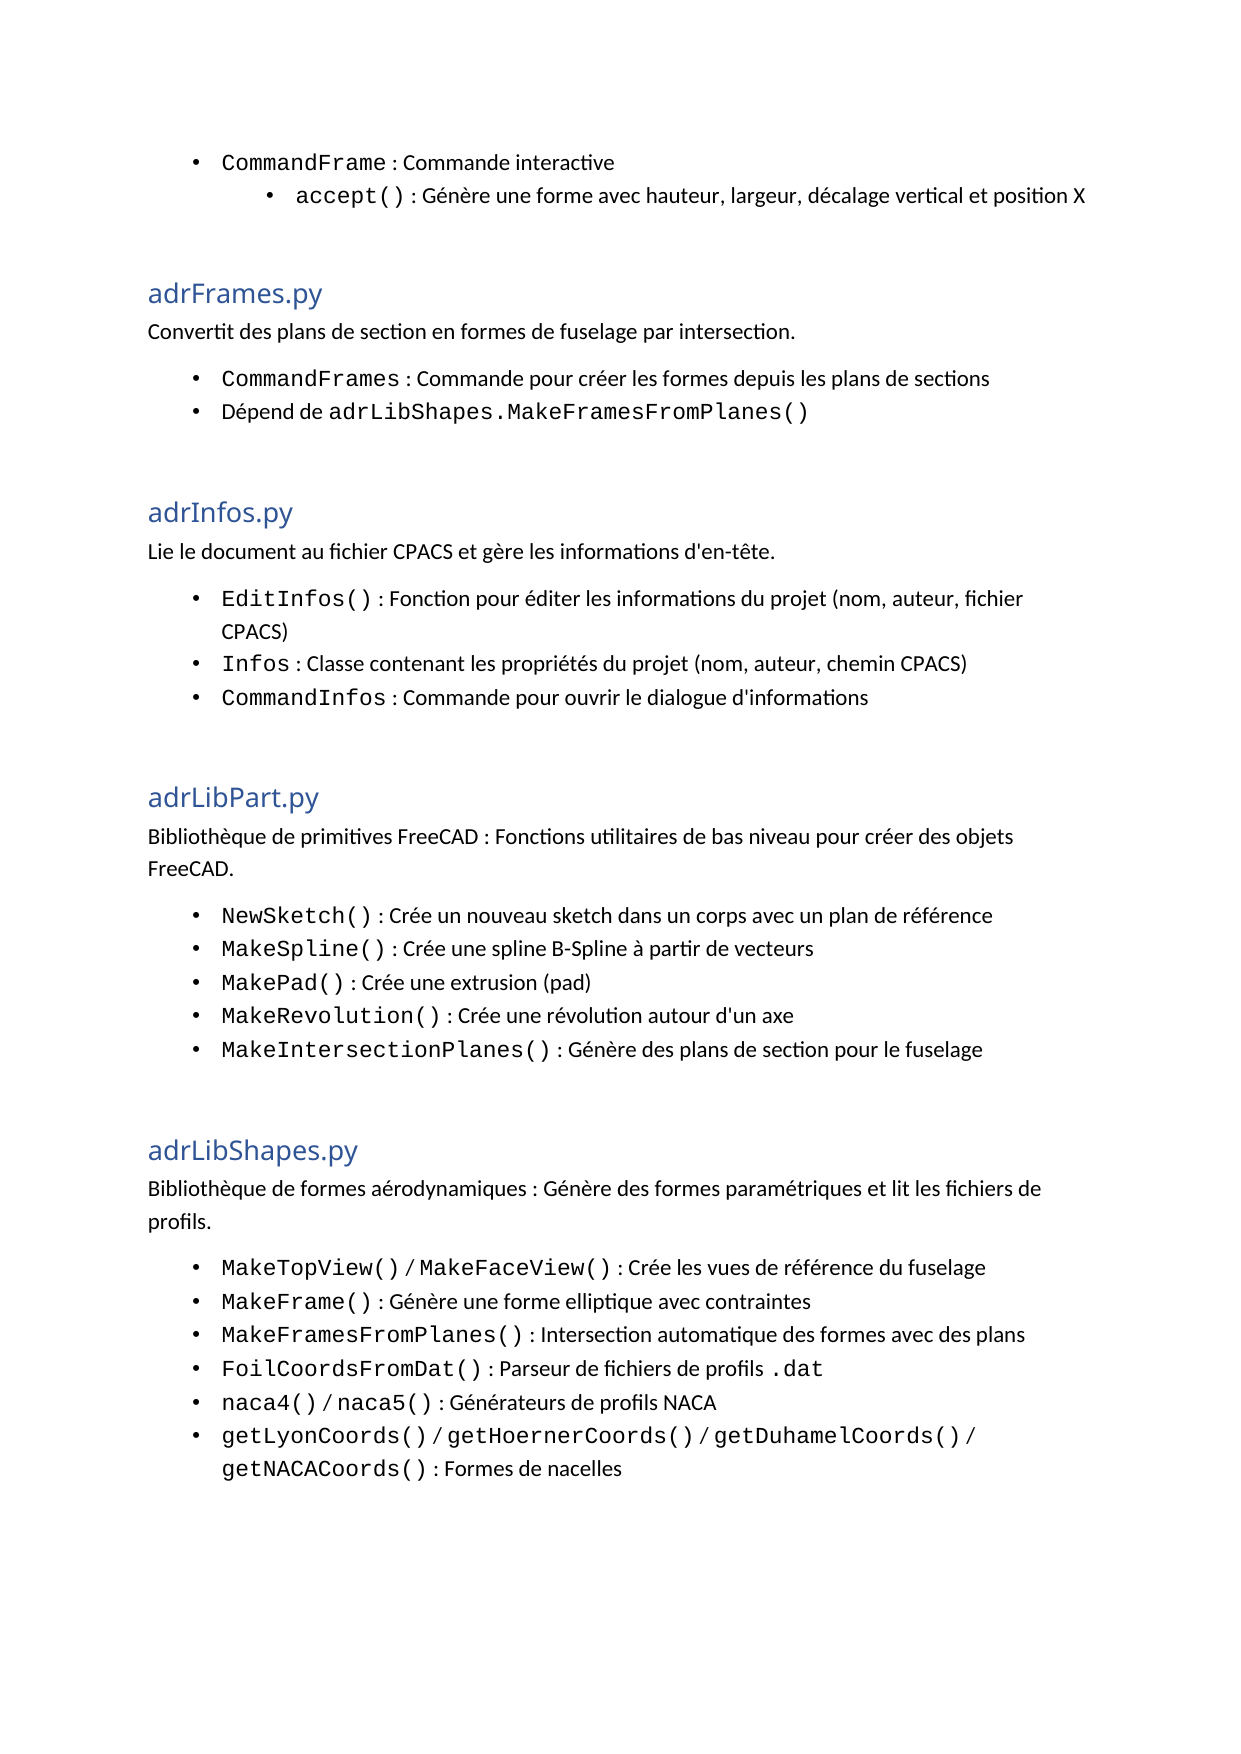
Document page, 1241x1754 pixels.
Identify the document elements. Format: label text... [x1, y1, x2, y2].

subtitle adrInfos.py [148, 494, 1093, 531]
list MakeFrame() : Génère une forme elliptique avec contraintes [192, 1287, 1093, 1316]
list CommandFrame : Commande interactive [192, 148, 1093, 177]
text Bibliothèque de primitives FreeCAD : Fonctions utilitaires de bas niveau pour créer des objets FreeCAD. [148, 822, 1093, 882]
list naca4() / naca5() : Générateurs de profils NACA [192, 1388, 1093, 1417]
subtitle adrLibShapes.py [148, 1131, 1093, 1168]
list EditInfos() : Fonction pour éditer les informations du projet (nom, auteur, fichier CPACS) [192, 584, 1093, 645]
list Dépend de adrLibShapes.MakeFramesFromPlanes() [192, 397, 1093, 427]
list MakeFramesFromPlanes() : Intersection automatique des formes avec des plans [192, 1321, 1093, 1350]
text Lie le document au fichier CPACS et gère les informations d'en-tête. [148, 537, 1093, 565]
text Bibliothèque de formes aérodynamiques : Génère des formes paramétriques et lit les fichiers de profils. [148, 1174, 1093, 1235]
list FoilCoordsFromDat() : Parseur de fichiers de profils .dat [192, 1354, 1093, 1383]
list NewSketch() : Crée un nouveau sketch dans un corps avec un plan de référence [192, 901, 1093, 930]
list Infos : Classe contenant les propriétés du projet (nom, auteur, chemin CPACS) [192, 649, 1093, 678]
list CommandFrames : Commande pour créer les formes depuis les plans de sections [192, 364, 1093, 393]
list MakeIntersectionPlanes() : Génère des plans de section pour le fuselage [192, 1035, 1093, 1064]
list MakeSpline() : Crée une spline B-Spline à partir de vecteurs [192, 934, 1093, 964]
subtitle adrFrames.py [148, 274, 1093, 311]
list getLyonCoords() / getHoernerCoords() / getDuhamelCoords() / getNACACoords() : Formes de nacelles [192, 1421, 1093, 1484]
list MakeTopView() / MakeFaceView() : Crée les vues de référence du fuselage [192, 1253, 1093, 1283]
subtitle adrLibPart.py [148, 779, 1093, 816]
list accept() : Génère une forme avec hauteur, largeur, décalage vertical et position X [266, 181, 1093, 210]
text Convertit des plans de section en formes de fuselage par intersection. [148, 317, 1093, 345]
list CommandInfos : Commande pour ouvrir le dialogue d'informations [192, 683, 1093, 712]
list MakeRevolution() : Crée une révolution autour d'un axe [192, 1002, 1093, 1031]
list MakePad() : Crée une extrusion (pad) [192, 968, 1093, 997]
